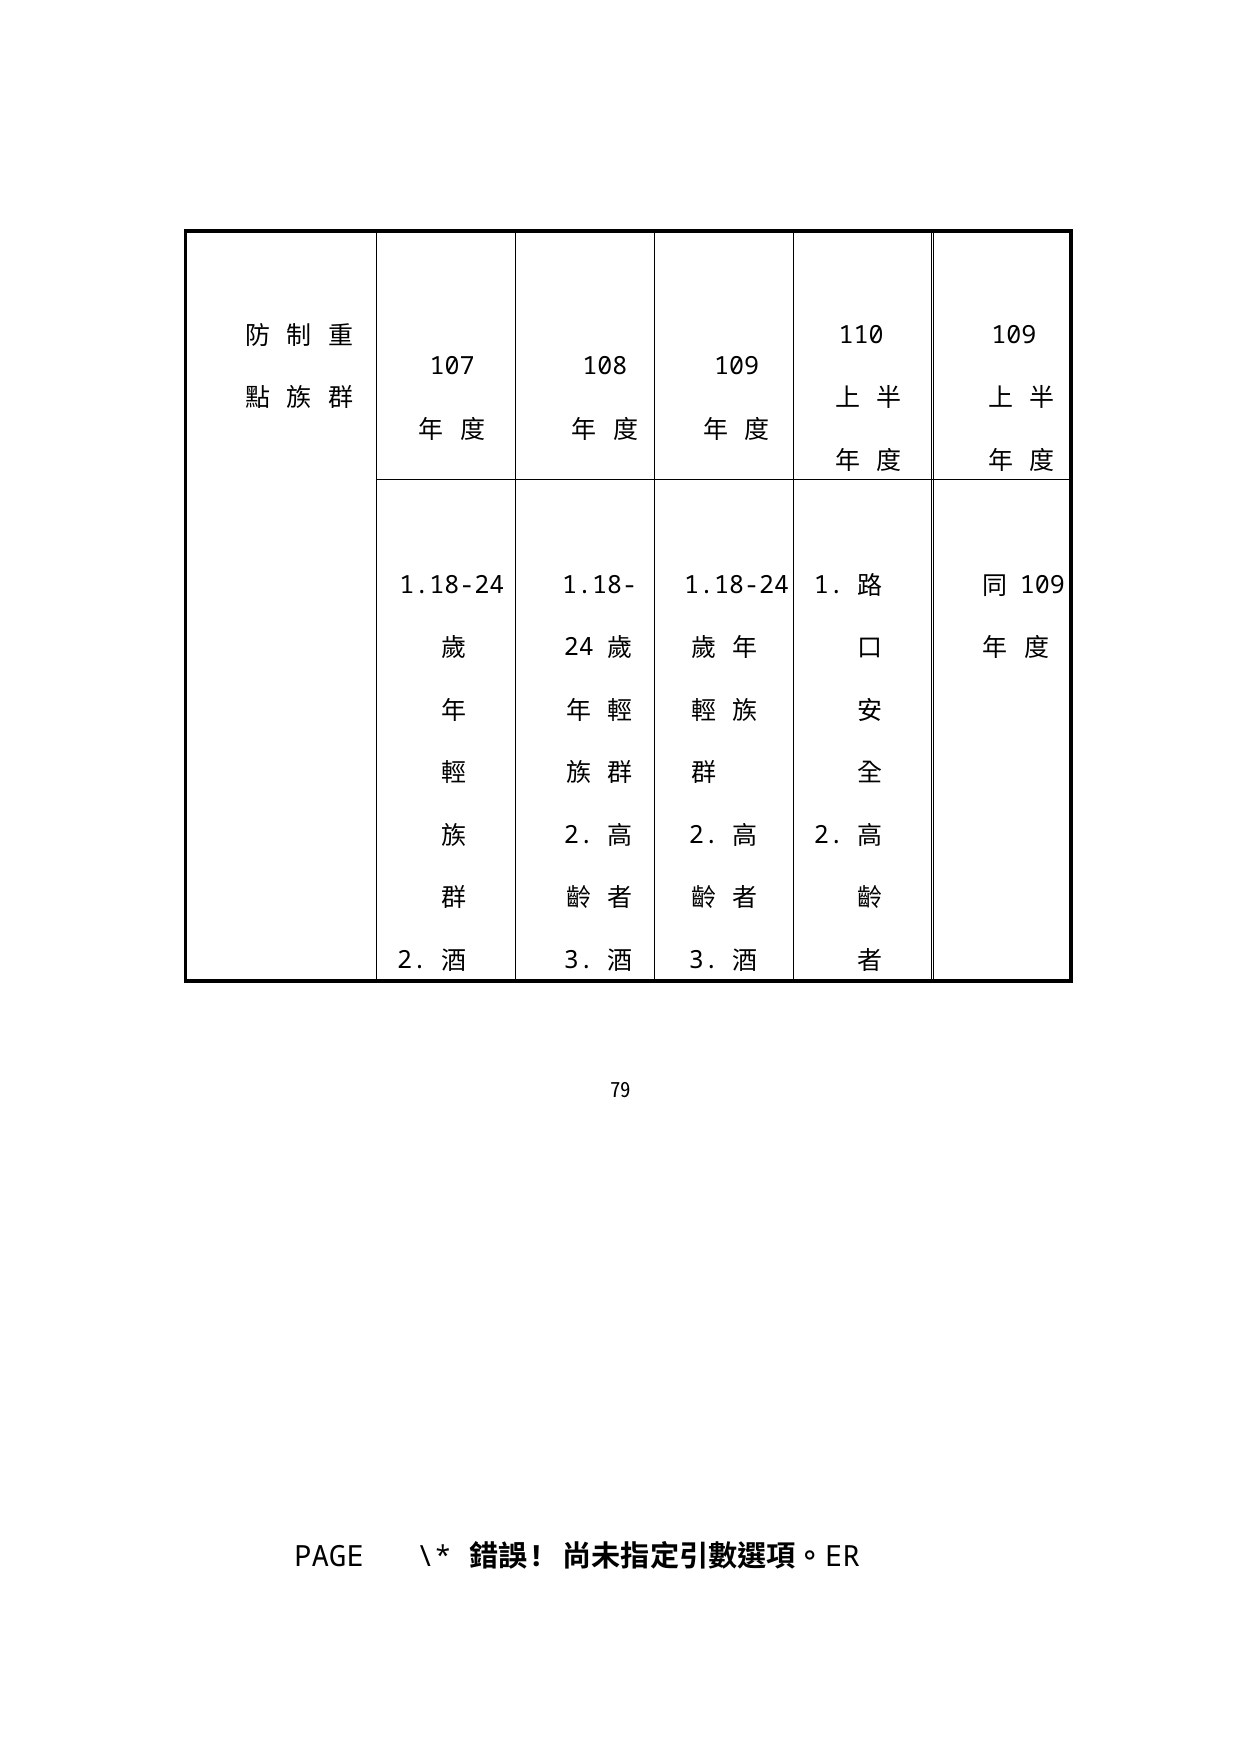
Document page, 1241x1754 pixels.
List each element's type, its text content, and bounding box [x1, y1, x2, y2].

table_header 防制重點族群 [187, 233, 376, 979]
table_cell 1.18-24歲年輕族群 2.高齡者 3.酒 [516, 480, 654, 979]
table_cell 1.路口安全 2.高齡者 [794, 480, 931, 979]
table_header 109 上半年度 [934, 233, 1069, 479]
table_cell 1.18-24歲年輕族群 2.高齡者 3.酒 [655, 480, 793, 979]
table_header 110 上半年度 [794, 233, 931, 479]
table_header 108年度 [516, 233, 654, 479]
table_cell 同109年度 [934, 480, 1069, 979]
table_header 109年度 [655, 233, 793, 479]
table_header 107年度 [377, 233, 515, 479]
table_cell 1.18-24歲年輕族群 2.酒 [377, 480, 515, 979]
